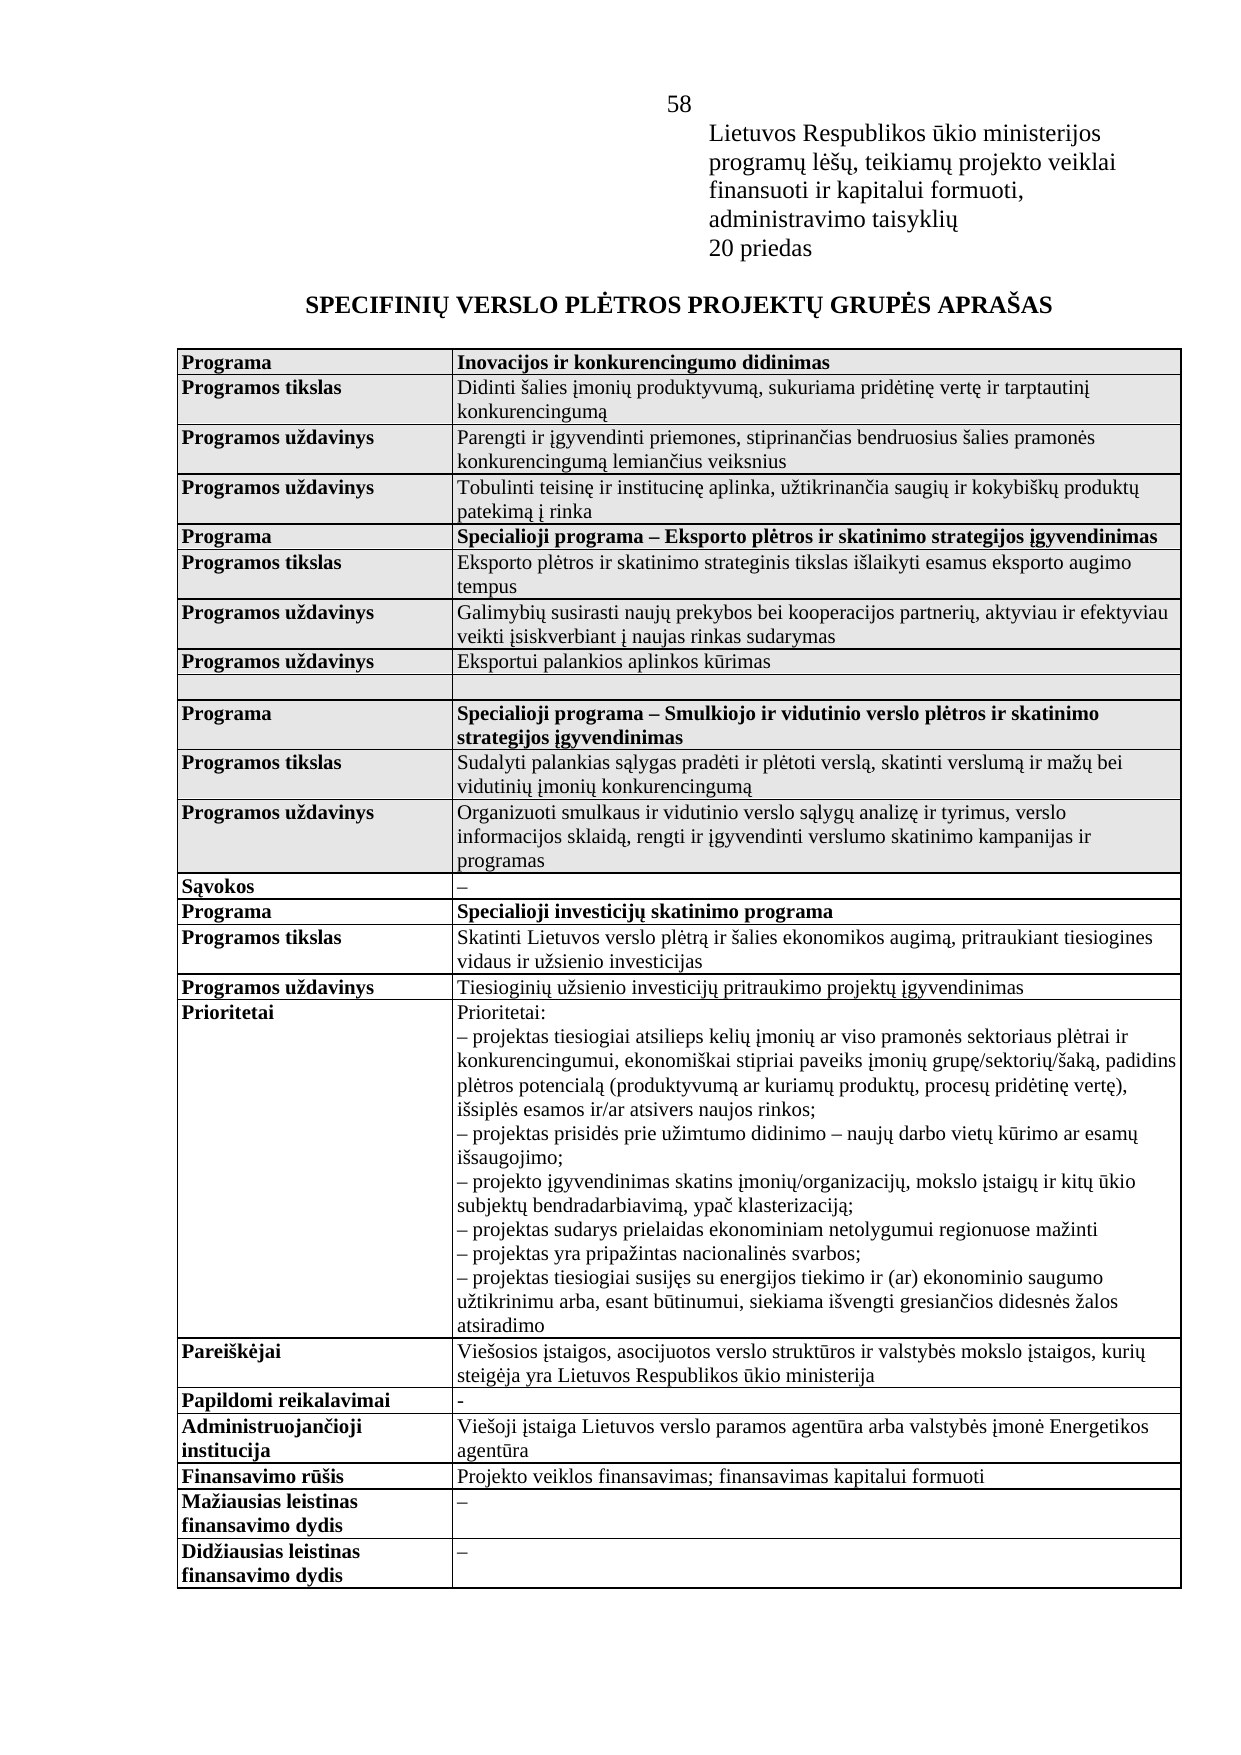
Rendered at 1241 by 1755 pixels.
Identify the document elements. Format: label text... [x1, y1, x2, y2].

table_cell Programos uždavinys [178, 475, 452, 523]
table_cell [178, 675, 452, 699]
table_cell Tiesioginių užsienio investicijų pritraukimo projektų įgyvendinimas [453, 975, 1180, 999]
table_cell Programos tikslas [178, 550, 452, 598]
text 20 priedas [177, 233, 1181, 262]
table_cell Programa [178, 900, 452, 923]
table_cell Specialioji programa – Smulkiojo ir vidutinio verslo plėtros ir skatinimo strategijos įgyvendinimas [453, 701, 1180, 749]
table_cell Eksportui palankios aplinkos kūrimas [453, 650, 1180, 673]
table_cell Programos uždavinys [178, 600, 452, 648]
table_cell – [453, 1539, 1180, 1587]
table_cell Programa [178, 525, 452, 548]
table_cell - [453, 1388, 1180, 1412]
table_cell Tobulinti teisinę ir institucinę aplinka, užtikrinančia saugių ir kokybiškų produktų patekimą į rinka [453, 475, 1180, 523]
table_cell Pareiškėjai [178, 1339, 452, 1387]
table_cell Papildomi reikalavimai [178, 1388, 452, 1412]
table_header Inovacijos ir konkurencingumo didinimas [453, 350, 1180, 374]
table_cell Specialioji investicijų skatinimo programa [453, 900, 1180, 923]
table_cell Sąvokos [178, 874, 452, 898]
table_cell Projekto veiklos finansavimas; finansavimas kapitalui formuoti [453, 1464, 1180, 1488]
table_cell – [453, 874, 1180, 898]
table_cell Eksporto plėtros ir skatinimo strateginis tikslas išlaikyti esamus eksporto augimo tempus [453, 550, 1180, 598]
table_cell Programa [178, 701, 452, 749]
table_cell Sudalyti palankias sąlygas pradėti ir plėtoti verslą, skatinti verslumą ir mažų bei vidutinių įmonių konkurencingumą [453, 750, 1180, 798]
table_cell Administruojančioji institucija [178, 1414, 452, 1462]
table_cell Programos uždavinys [178, 650, 452, 673]
table_cell Didžiausias leistinas finansavimo dydis [178, 1539, 452, 1587]
table_cell Programos uždavinys [178, 425, 452, 473]
table_cell Prioritetai: – projektas tiesiogiai atsilieps kelių įmonių ar viso pramonės sektoriaus plėtrai ir konkurencingumui, ekonomiškai stipriai paveiks įmonių grupę/sektorių/šaką, padidins plėtros potencialą (produktyvumą ar kuriamų produktų, procesų pridėtinę vertę), išsiplės esamos ir/ar atsivers naujos rinkos; – projektas prisidės prie užimtumo didinimo – naujų darbo vietų kūrimo ar esamų išsaugojimo; – projekto įgyvendinimas skatins įmonių/organizacijų, mokslo įstaigų ir kitų ūkio subjektų bendradarbiavimą, ypač klasterizaciją; – projektas sudarys prielaidas ekonominiam netolygumui regionuose mažinti – projektas yra pripažintas nacionalinės svarbos; – projektas tiesiogiai susijęs su energijos tiekimo ir (ar) ekonominio saugumo užtikrinimu arba, esant būtinumui, siekiama išvengti gresiančios didesnės žalos atsiradimo [453, 1000, 1180, 1337]
table_cell Finansavimo rūšis [178, 1464, 452, 1488]
table_cell Programos tikslas [178, 750, 452, 798]
text SPECIFINIŲ VERSLO PLĖTROS PROJEKTŲ GRUPĖS APRAŠAS [177, 291, 1181, 319]
table_cell Viešosios įstaigos, asocijuotos verslo struktūros ir valstybės mokslo įstaigos, kurių steigėja yra Lietuvos Respublikos ūkio ministerija [453, 1339, 1180, 1387]
table_cell Skatinti Lietuvos verslo plėtrą ir šalies ekonomikos augimą, pritraukiant tiesiogines vidaus ir užsienio investicijas [453, 925, 1180, 973]
text Lietuvos Respublikos ūkio ministerijos [709, 118, 1181, 147]
table_cell Parengti ir įgyvendinti priemones, stiprinančias bendruosius šalies pramonės konkurencingumą lemiančius veiksnius [453, 425, 1180, 473]
table_cell Mažiausias leistinas finansavimo dydis [178, 1490, 452, 1537]
table_cell – [453, 1490, 1180, 1537]
table_cell Programos uždavinys [178, 975, 452, 999]
table_cell Programos tikslas [178, 925, 452, 973]
table_cell Galimybių susirasti naujų prekybos bei kooperacijos partnerių, aktyviau ir efektyviau veikti įsiskverbiant į naujas rinkas sudarymas [453, 600, 1180, 648]
table_cell Programos uždavinys [178, 800, 452, 872]
table_header Programa [178, 350, 452, 374]
text administravimo taisyklių [177, 204, 1181, 233]
table_cell Didinti šalies įmonių produktyvumą, sukuriama pridėtinę vertę ir tarptautinį konkurencingumą [453, 375, 1180, 423]
table_cell Viešoji įstaiga Lietuvos verslo paramos agentūra arba valstybės įmonė Energetikos agentūra [453, 1414, 1180, 1462]
table_cell Programos tikslas [178, 375, 452, 423]
text programų lėšų, teikiamų projekto veiklai [177, 147, 1181, 176]
text finansuoti ir kapitalui formuoti, [177, 176, 1181, 204]
table_cell Organizuoti smulkaus ir vidutinio verslo sąlygų analizę ir tyrimus, verslo informacijos sklaidą, rengti ir įgyvendinti verslumo skatinimo kampanijas ir programas [453, 800, 1180, 872]
table_cell Specialioji programa – Eksporto plėtros ir skatinimo strategijos įgyvendinimas [453, 525, 1180, 548]
table_cell Prioritetai [178, 1000, 452, 1337]
table_cell [453, 675, 1180, 699]
